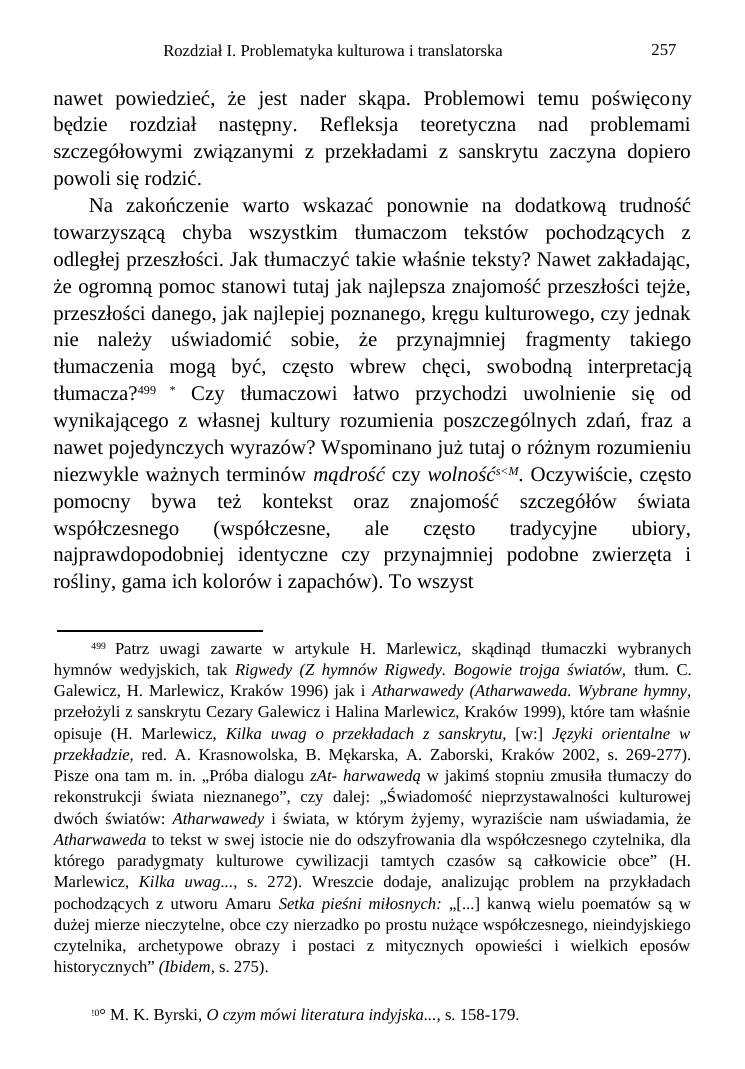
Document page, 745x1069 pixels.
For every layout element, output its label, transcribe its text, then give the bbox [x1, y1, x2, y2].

text 499 Patrz uwagi zawarte w artykule H. Marlewicz, skądinąd tłumaczki wybranych hymnów wedyjskich, tak Rigwedy (Z hymnów Rigwedy. Bogowie trojga światów, tłum. C. Galewicz, H. Marlewicz, Kraków 1996) jak i Atharwawedy (Atharwaweda. Wybrane hymny, przełożyli z sanskrytu Cezary Galewicz i Halina Marlewicz, Kraków 1999), które tam właśnie opisuje (H. Marlewicz, Kilka uwag o przekładach z san­skrytu, [w:] Języki orientalne w przekładzie, red. A. Krasnowolska, B. Mękarska, A. Zaborski, Kraków 2002, s. 269-277). Pisze ona tam m. in. „Próba dialogu zAt- harwawedą w jakimś stopniu zmusiła tłumaczy do rekonstrukcji świata nieznanego”, czy dalej: „Świadomość nieprzystawalności kulturowej dwóch światów: Atharwawedy i świata, w którym żyjemy, wyraziście nam uświadamia, że Atharwaweda to tekst w swej istocie nie do odszyfrowania dla współczesnego czytelnika, dla którego paradygmaty kulturowe cywilizacji tamtych czasów są całkowicie obce” (H. Marlewicz, Kilka uwag..., s. 272). Wreszcie dodaje, analizując problem na przykładach pochodzących z utworu Amaru Setka pieśni miłosnych: „[...] kanwą wielu poematów są w dużej mie­rze nieczytelne, obce czy nierzadko po prostu nużące współczesnego, nieindyjskiego czytelnika, archetypowe obrazy i postaci z mitycznych opowieści i wielkich eposów historycznych” (Ibidem, s. 275). [54, 638, 692, 976]
text Rozdział I. Problematyka kulturowa i translatorska [163, 41, 576, 60]
text 257 [651, 40, 687, 59]
text nawet powiedzieć, że jest nader skąpa. Problemowi temu poświęco­ny będzie rozdział następny. Refleksja teoretyczna nad problemami szczegółowymi związanymi z przekładami z sanskrytu zaczyna dopiero powoli się rodzić. [53, 86, 692, 190]
text Na zakończenie warto wskazać ponownie na dodatkową trudność towarzyszącą chyba wszystkim tłumaczom tekstów pochodzących z odległej przeszłości. Jak tłumaczyć takie właśnie teksty? Nawet zakładając, że ogromną pomoc stanowi tutaj jak najlepsza znajomość przeszłości tejże, przeszłości danego, jak najlepiej poznanego, kręgu kulturowego, czy jednak nie należy uświadomić sobie, że przynajmniej fragmenty takiego tłumaczenia mogą być, często wbrew chęci, swo­bodną interpretacją tłumacza?499 * Czy tłumaczowi łatwo przychodzi uwolnienie się od wynikającego z własnej kultury rozumienia poszcze­gólnych zdań, fraz a nawet pojedynczych wyrazów? Wspominano już tutaj o różnym rozumieniu niezwykle ważnych terminów mądrość czy wolnośćs<M. Oczywiście, często pomocny bywa też kontekst oraz znajomość szczegółów świata współczesnego (współczesne, ale często tradycyjne ubiory, najprawdopodobniej identyczne czy przynajmniej podobne zwierzęta i rośliny, gama ich kolorów i zapachów). To wszyst­ [53, 193, 692, 593]
text !0° M. K. Byrski, O czym mówi literatura indyjska..., s. 158-179. [54, 1005, 692, 1024]
